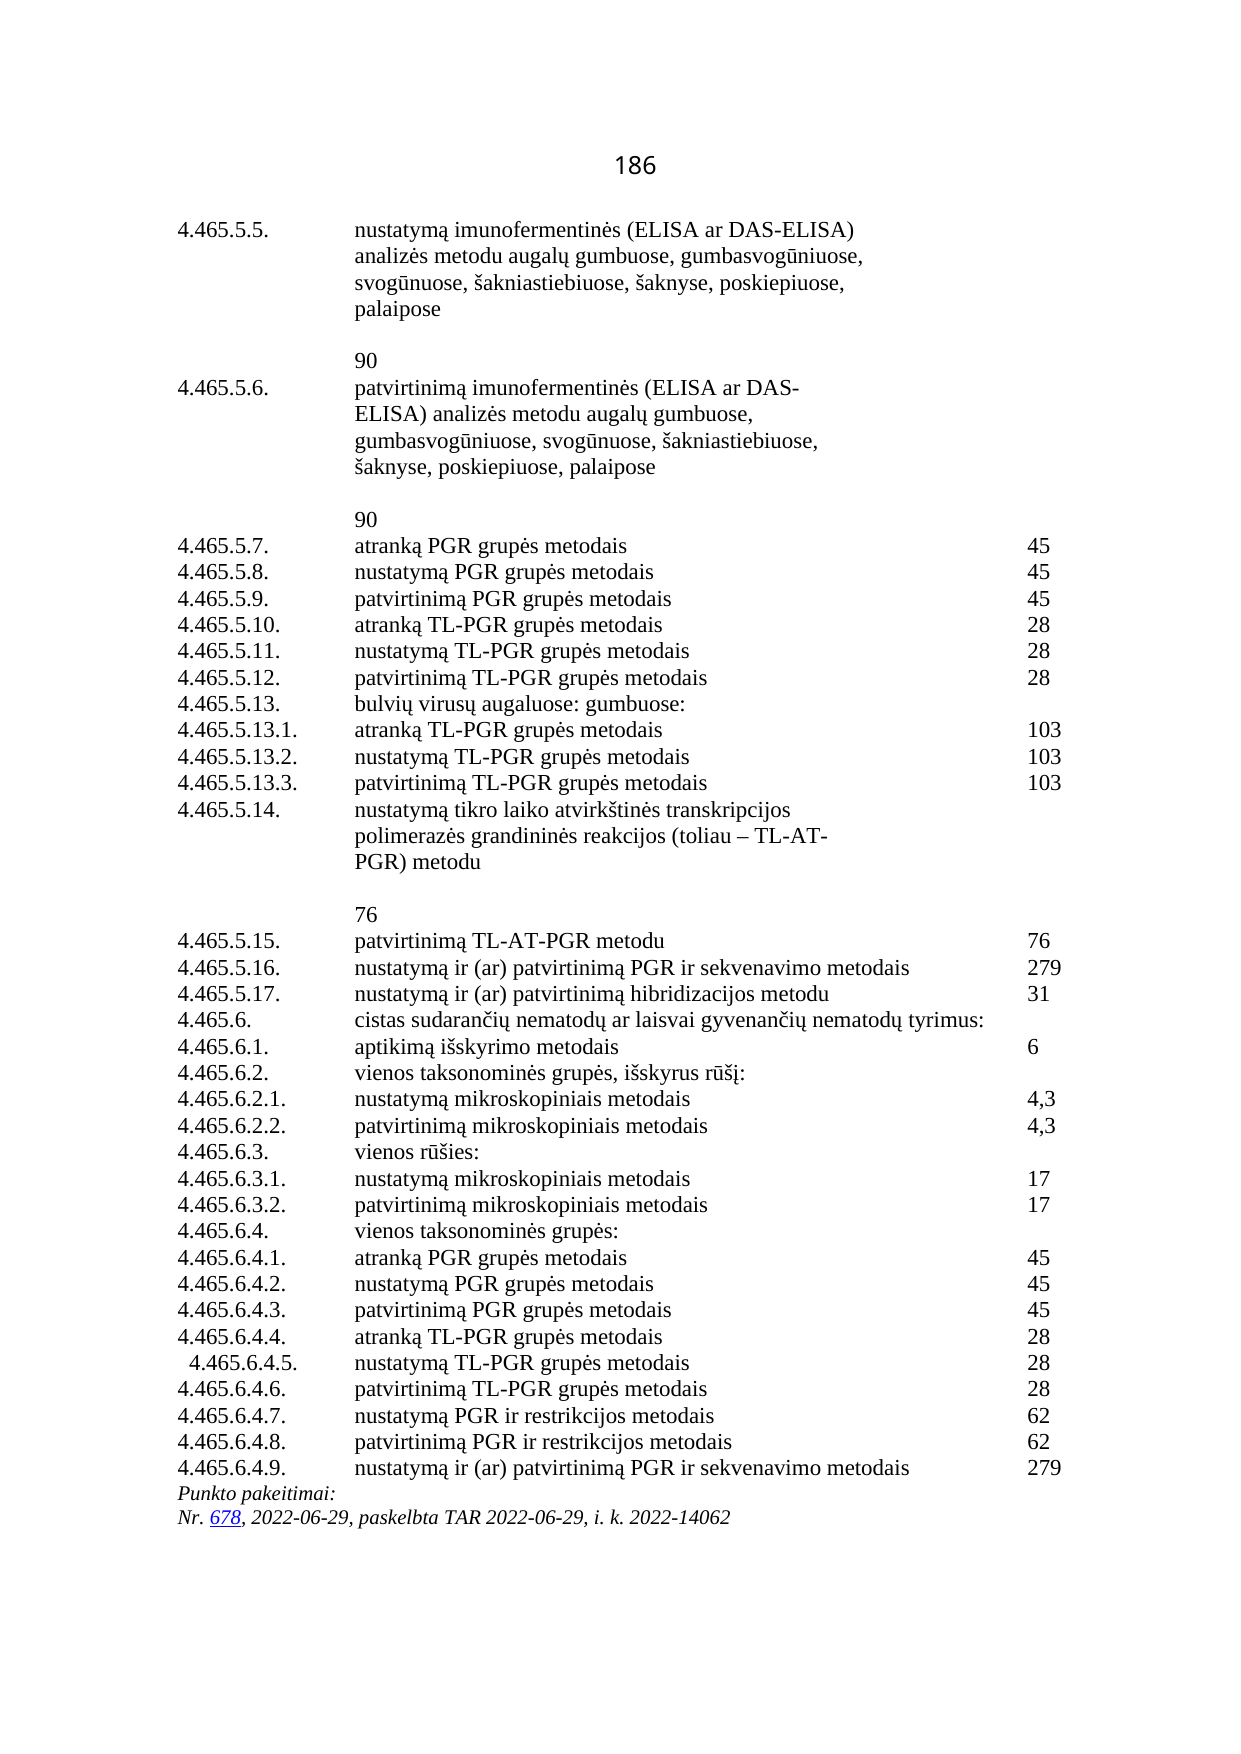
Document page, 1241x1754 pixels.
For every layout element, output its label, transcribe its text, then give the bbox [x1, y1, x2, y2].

text 4.465.6.4.4. atranką TL-PGR grupės metodais 28 [177, 1323, 1092, 1349]
text 4.465.6.3. vienos rūšies: [177, 1138, 1092, 1164]
text 4.465.6.2.2. patvirtinimą mikroskopiniais metodais 4,3 [177, 1112, 1092, 1138]
text 4.465.5.11. nustatymą TL-PGR grupės metodais 28 [177, 637, 1092, 664]
text 4.465.6.4.3. patvirtinimą PGR grupės metodais 45 [177, 1296, 1092, 1323]
text 4.465.5.16. nustatymą ir (ar) patvirtinimą PGR ir sekvenavimo metodais 279 [177, 954, 1092, 980]
text 4.465.6.4.2. nustatymą PGR grupės metodais 45 [177, 1270, 1092, 1296]
text 4.465.5.13.2. nustatymą TL-PGR grupės metodais 103 [177, 743, 1092, 769]
text 4.465.6.4.5. nustatymą TL-PGR grupės metodais 28 [189, 1349, 1092, 1375]
text Punkto pakeitimai: [177, 1481, 1092, 1505]
text 4.465.6.4.6. patvirtinimą TL-PGR grupės metodais 28 [177, 1375, 1092, 1402]
text 4.465.5.7. atranką PGR grupės metodais 45 [177, 532, 1092, 558]
text 4.465.6.2.1. nustatymą mikroskopiniais metodais 4,3 [177, 1086, 1092, 1112]
text 4.465.6.4.7. nustatymą PGR ir restrikcijos metodais 62 [177, 1402, 1092, 1428]
text 4.465.6.3.2. patvirtinimą mikroskopiniais metodais 17 [177, 1191, 1092, 1217]
text 4.465.6.1. aptikimą išskyrimo metodais 6 [177, 1033, 1092, 1059]
text 4.465.6.4.1. atranką PGR grupės metodais 45 [177, 1244, 1092, 1270]
text 4.465.6.3.1. nustatymą mikroskopiniais metodais 17 [177, 1164, 1092, 1191]
text 4.465.5.8. nustatymą PGR grupės metodais 45 [177, 558, 1092, 585]
text 4.465.5.15. patvirtinimą TL-AT-PGR metodu 76 [177, 927, 1092, 954]
text 4.465.5.5. nustatymą imunofermentinės (ELISA ar DAS-ELISA) analizės metodu augalų gumbuose, gumbasvogūniuose, svogūnuose, šakniastiebiuose, šaknyse, poskiepiuose, palaipose 90 [177, 216, 871, 374]
text 4.465.6.4.8. patvirtinimą PGR ir restrikcijos metodais 62 [177, 1428, 1092, 1454]
text Nr. 678, 2022-06-29, paskelbta TAR 2022-06-29, i. k. 2022-14062 [177, 1505, 1092, 1529]
text 4.465.5.13.3. patvirtinimą TL-PGR grupės metodais 103 [177, 769, 1092, 796]
text 4.465.5.6. patvirtinimą imunofermentinės (ELISA ar DAS-ELISA) analizės metodu augalų gumbuose, gumbasvogūniuose, svogūnuose, šakniastiebiuose, šaknyse, poskiepiuose, palaipose 90 [177, 374, 871, 532]
text 4.465.5.13. bulvių virusų augaluose: gumbuose: [177, 690, 1092, 717]
text 4.465.5.13.1. atranką TL-PGR grupės metodais 103 [177, 717, 1092, 743]
text 4.465.5.17. nustatymą ir (ar) patvirtinimą hibridizacijos metodu 31 [177, 980, 1092, 1006]
text 4.465.5.14. nustatymą tikro laiko atvirkštinės transkripcijos polimerazės grandininės reakcijos (toliau – TL-AT-PGR) metodu 76 [177, 796, 871, 927]
text 4.465.5.12. patvirtinimą TL-PGR grupės metodais 28 [177, 664, 1092, 690]
text 4.465.5.9. patvirtinimą PGR grupės metodais 45 [177, 585, 1092, 611]
text 4.465.6. cistas sudarančių nematodų ar laisvai gyvenančių nematodų tyrimus: [177, 1006, 1092, 1033]
text 4.465.6.4.9. nustatymą ir (ar) patvirtinimą PGR ir sekvenavimo metodais 279 [177, 1454, 1092, 1481]
text 4.465.5.10. atranką TL-PGR grupės metodais 28 [177, 611, 1092, 637]
text 4.465.6.4. vienos taksonominės grupės: [177, 1217, 1092, 1244]
text 4.465.6.2. vienos taksonominės grupės, išskyrus rūšį: [177, 1059, 1092, 1086]
